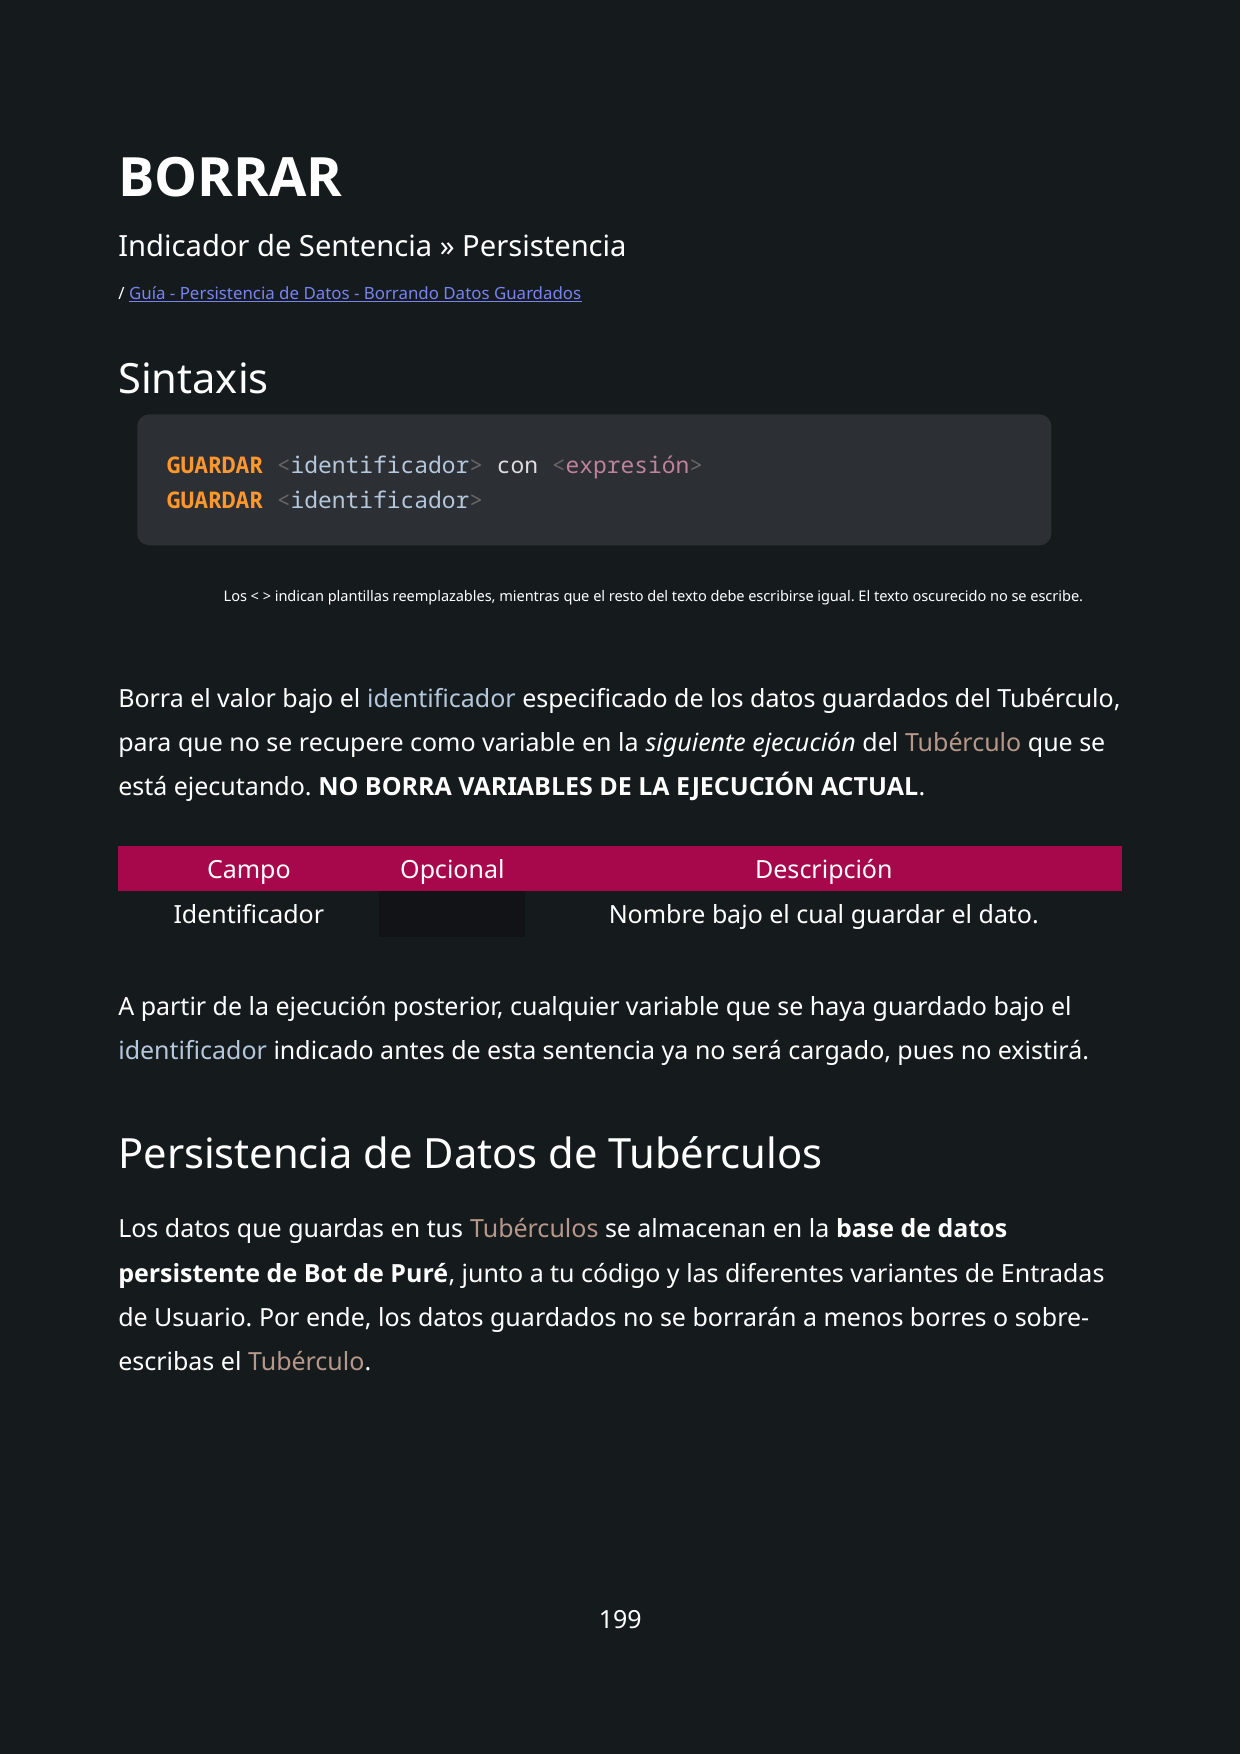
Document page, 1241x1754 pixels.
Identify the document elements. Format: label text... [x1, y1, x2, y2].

subtitle Indicador de Sentencia » Persistencia / Guía - Persistencia de Datos - Borrando Datos Guardados [118, 225, 1122, 304]
text Los datos que guardas en tus Tubérculos se almacenan en la base de datos persistente de Bot de Puré, junto a tu código y las diferentes variantes de Entradas de Usuario. Por ende, los datos guardados no se borrarán a menos borres o sobre-escribas el Tubérculo. [118, 1211, 1122, 1378]
table_cell Identificador [118, 891, 379, 937]
table_cell Nombre bajo el cual guardar el dato. [525, 891, 1122, 937]
table_header Opcional [379, 846, 525, 891]
subtitle Sintaxis [118, 349, 1122, 405]
subtitle BORRAR [118, 139, 1122, 213]
text A partir de la ejecución posterior, cualquier variable que se haya guardado bajo el identificador indicado antes de esta sentencia ya no será cargado, pues no existirá. [118, 988, 1122, 1067]
table_header Campo [118, 846, 379, 891]
table_cell [379, 891, 525, 937]
subtitle Persistencia de Datos de Tubérculos [118, 1124, 1122, 1181]
text Los < > indican plantillas reemplazables, mientras que el resto del texto debe escribirse igual. El texto oscurecido no se escribe. [118, 436, 1122, 620]
text Borra el valor bajo el identificador especificado de los datos guardados del Tubérculo, para que no se recupere como variable en la siguiente ejecución del Tubérculo que se está ejecutando. NO BORRA VARIABLES DE LA EJECUCIÓN ACTUAL. [118, 680, 1122, 803]
table_header Descripción [525, 846, 1122, 891]
